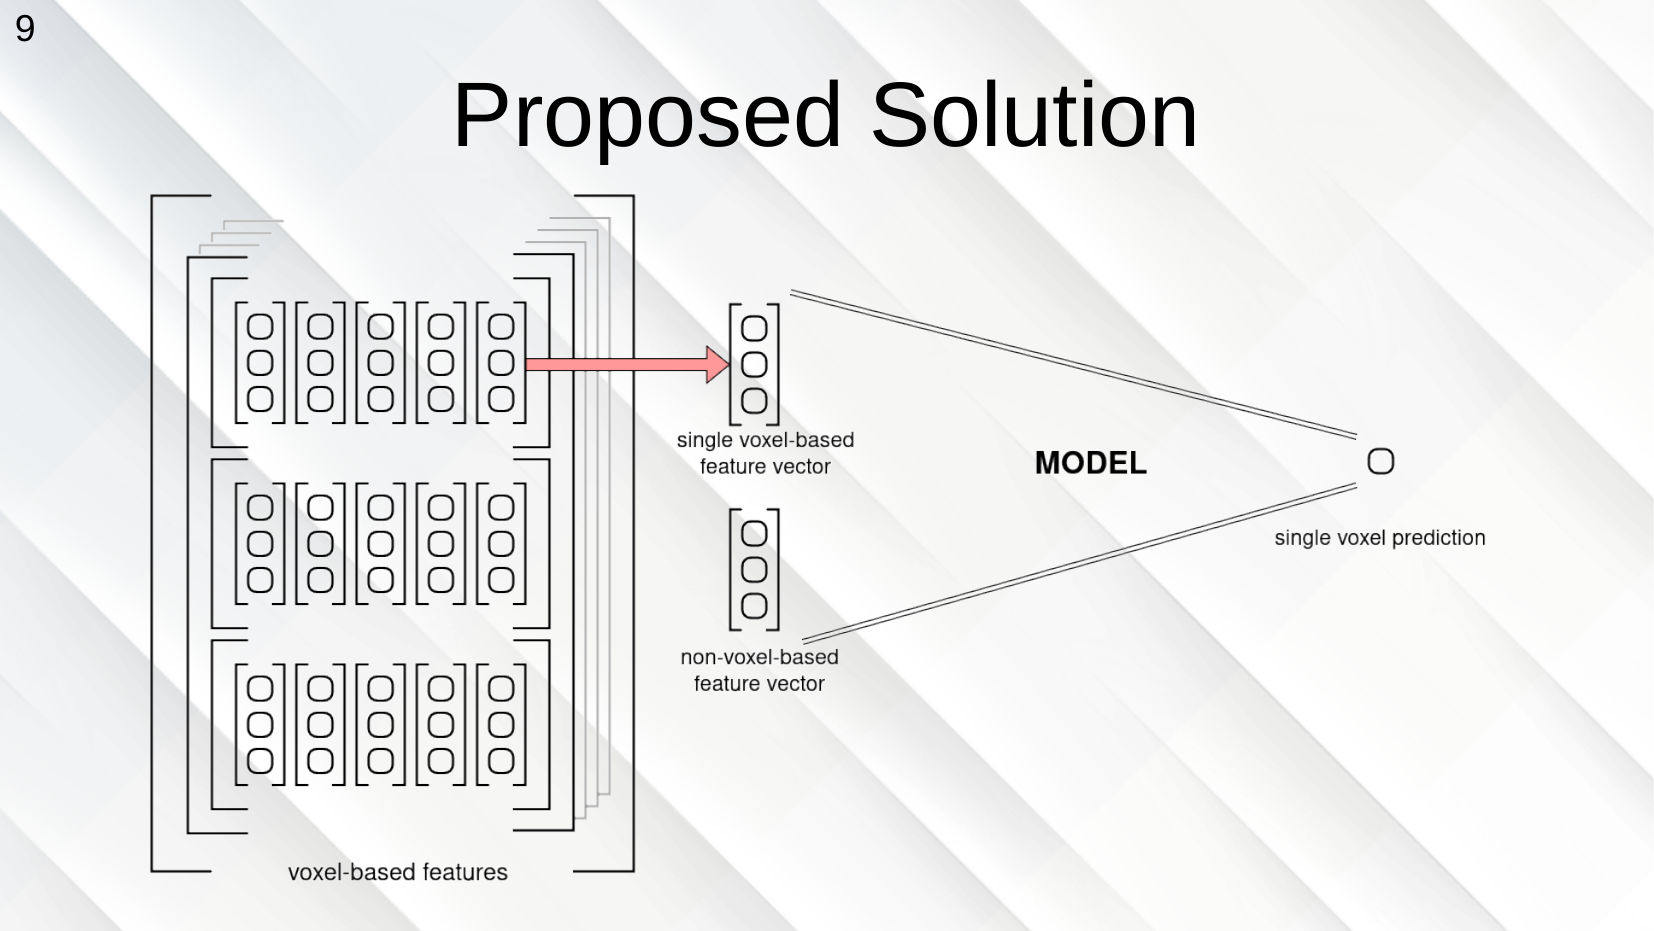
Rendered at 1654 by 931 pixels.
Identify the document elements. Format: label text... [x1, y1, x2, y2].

picture [0, 0, 1654, 931]
title Proposed Solution [82, 37, 1571, 193]
